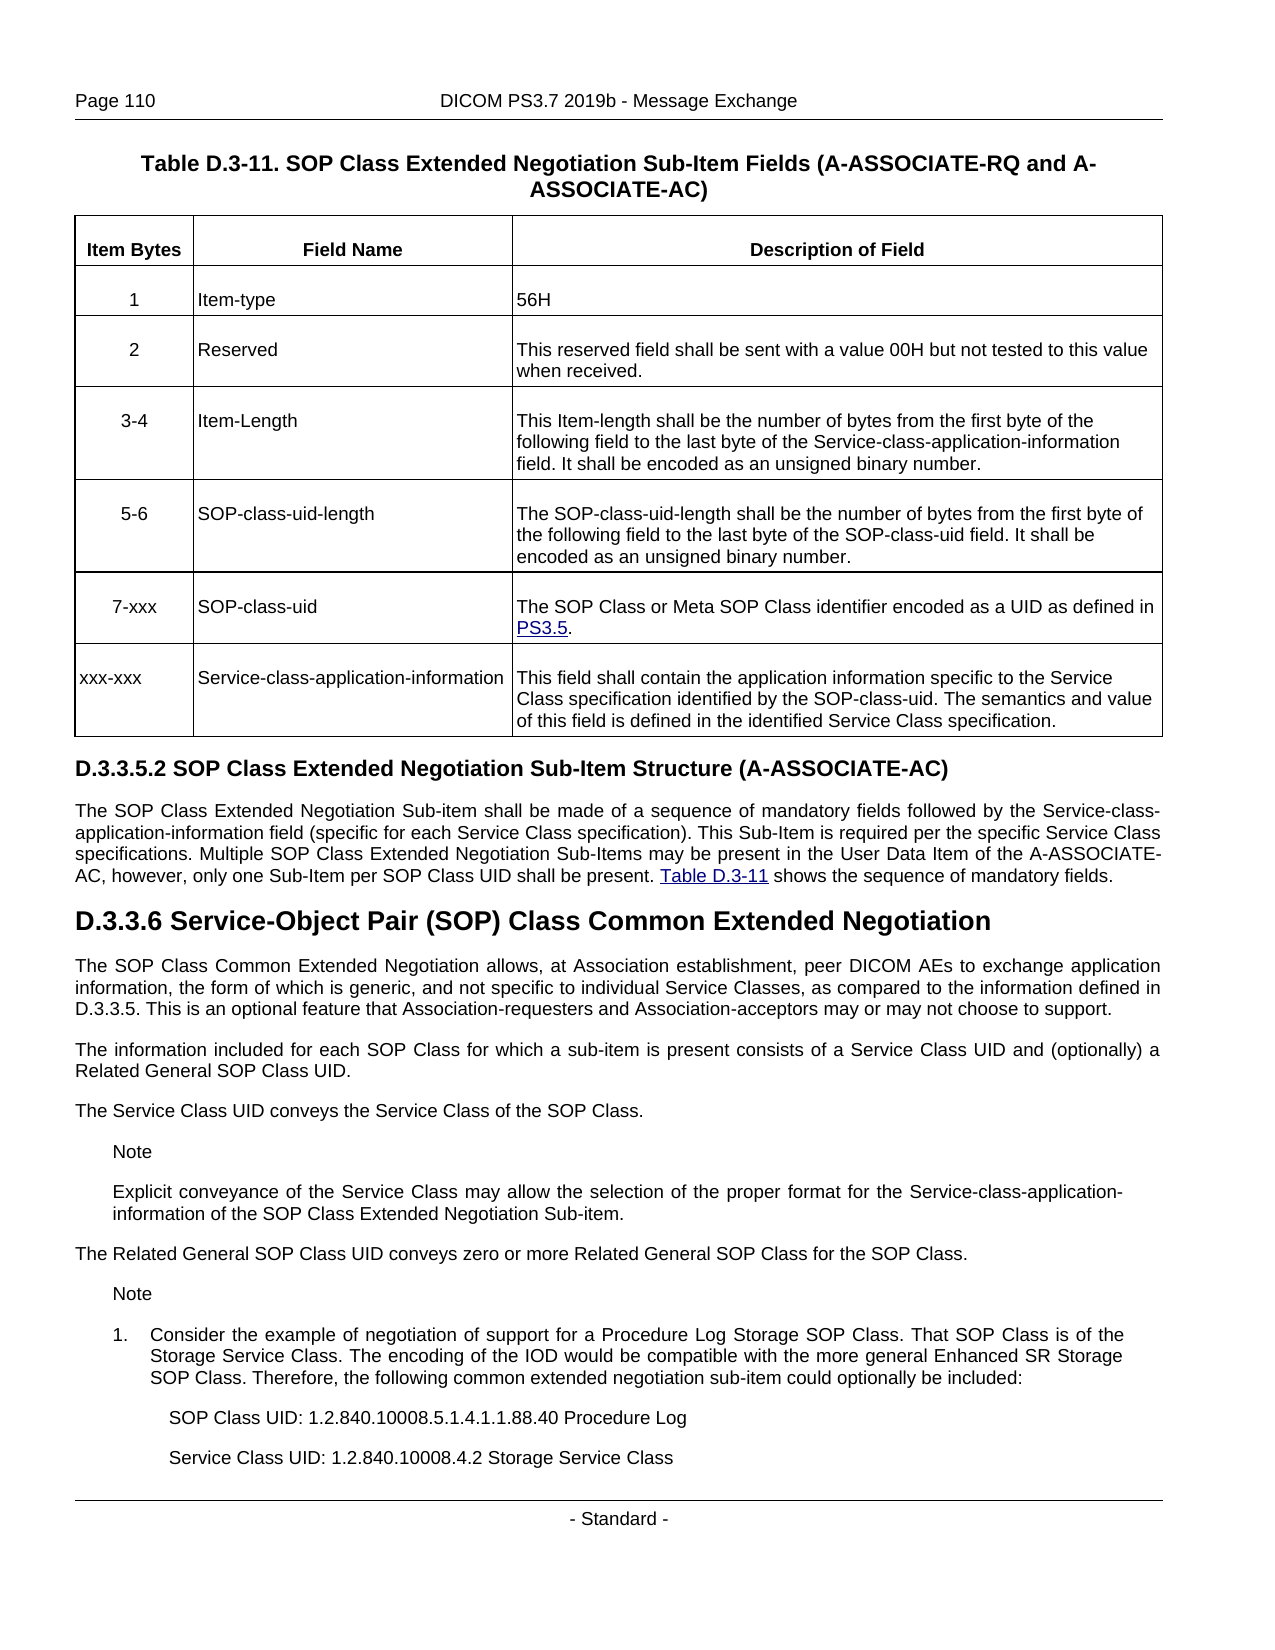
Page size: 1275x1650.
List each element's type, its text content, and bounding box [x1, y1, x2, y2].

table_cell 1 [76, 266, 193, 314]
table_cell xxx-xxx [76, 644, 193, 736]
table_header Description of Field [513, 216, 1162, 265]
table_cell 5-6 [76, 480, 193, 571]
table_cell SOP-class-uid [194, 573, 512, 643]
table_cell Item-Length [194, 387, 512, 479]
table_cell This reserved field shall be sent with a value 00H but not tested to this value when received. [513, 316, 1162, 386]
text Explicit conveyance of the Service Class may allow the selection of the proper format for the Service-class-application-information of the SOP Class Extended Negotiation Sub-item. [112, 1181, 1125, 1224]
table_cell Reserved [194, 316, 512, 386]
table_header Item Bytes [76, 216, 193, 265]
table_cell The SOP-class-uid-length shall be the number of bytes from the first byte of the following field to the last byte of the SOP-class-uid field. It shall be encoded as an unsigned binary number. [513, 480, 1162, 571]
table_cell 7-xxx [76, 573, 193, 643]
table_cell This field shall contain the application information specific to the Service Class specification identified by the SOP-class-uid. The semantics and value of this field is defined in the identified Service Class specification. [513, 644, 1162, 736]
table_cell 2 [76, 316, 193, 386]
text The Related General SOP Class UID conveys zero or more Related General SOP Class for the SOP Class. [75, 1243, 1162, 1264]
table_cell SOP-class-uid-length [194, 480, 512, 571]
text 1. Consider the example of negotiation of support for a Procedure Log Storage SOP Class. That SOP Class is of the Storage Service Class. The encoding of the IOD would be compatible with the more general Enhanced SR Storage SOP Class. Therefore, the following common extended negotiation sub-item could optionally be included: [112, 1323, 1125, 1388]
text SOP Class UID: 1.2.840.10008.5.1.4.1.1.88.40 Procedure Log [169, 1407, 1125, 1428]
table_cell 3-4 [76, 387, 193, 479]
text Table D.3-11. SOP Class Extended Negotiation Sub-Item Fields (A-ASSOCIATE-RQ and A-ASSOCIATE-AC) [75, 150, 1162, 202]
table_cell This Item-length shall be the number of bytes from the first byte of the following field to the last byte of the Service-class-application-information field. It shall be encoded as an unsigned binary number. [513, 387, 1162, 479]
table_cell 56H [513, 266, 1162, 314]
table_header Field Name [194, 216, 512, 265]
table_cell Item-type [194, 266, 512, 314]
table_cell The SOP Class or Meta SOP Class identifier encoded as a UID as defined in PS3.5. [513, 573, 1162, 643]
table_cell Service-class-application-information [194, 644, 512, 736]
text D.3.3.6 Service-Object Pair (SOP) Class Common Extended Negotiation [75, 905, 1162, 936]
text Service Class UID: 1.2.840.10008.4.2 Storage Service Class [169, 1447, 1125, 1469]
text The SOP Class Common Extended Negotiation allows, at Association establishment, peer DICOM AEs to exchange application information, the form of which is generic, and not specific to individual Service Classes, as compared to the information defined in D.3.3.5. This is an optional feature that Association-requesters and Association-acceptors may or may not choose to support. [75, 955, 1162, 1019]
text Note [112, 1141, 1125, 1162]
text Note [112, 1283, 1125, 1304]
text The Service Class UID conveys the Service Class of the SOP Class. [75, 1100, 1162, 1122]
text D.3.3.5.2 SOP Class Extended Negotiation Sub-Item Structure (A-ASSOCIATE-AC) [75, 755, 1162, 781]
text The SOP Class Extended Negotiation Sub-item shall be made of a sequence of mandatory fields followed by the Service-class-application-information field (specific for each Service Class specification). This Sub-Item is required per the specific Service Class specifications. Multiple SOP Class Extended Negotiation Sub-Items may be present in the User Data Item of the A-ASSOCIATE-AC, however, only one Sub-Item per SOP Class UID shall be present. Table D.3-11 shows the sequence of mandatory fields. [75, 800, 1162, 886]
text The information included for each SOP Class for which a sub-item is present consists of a Service Class UID and (optionally) a Related General SOP Class UID. [75, 1038, 1162, 1081]
